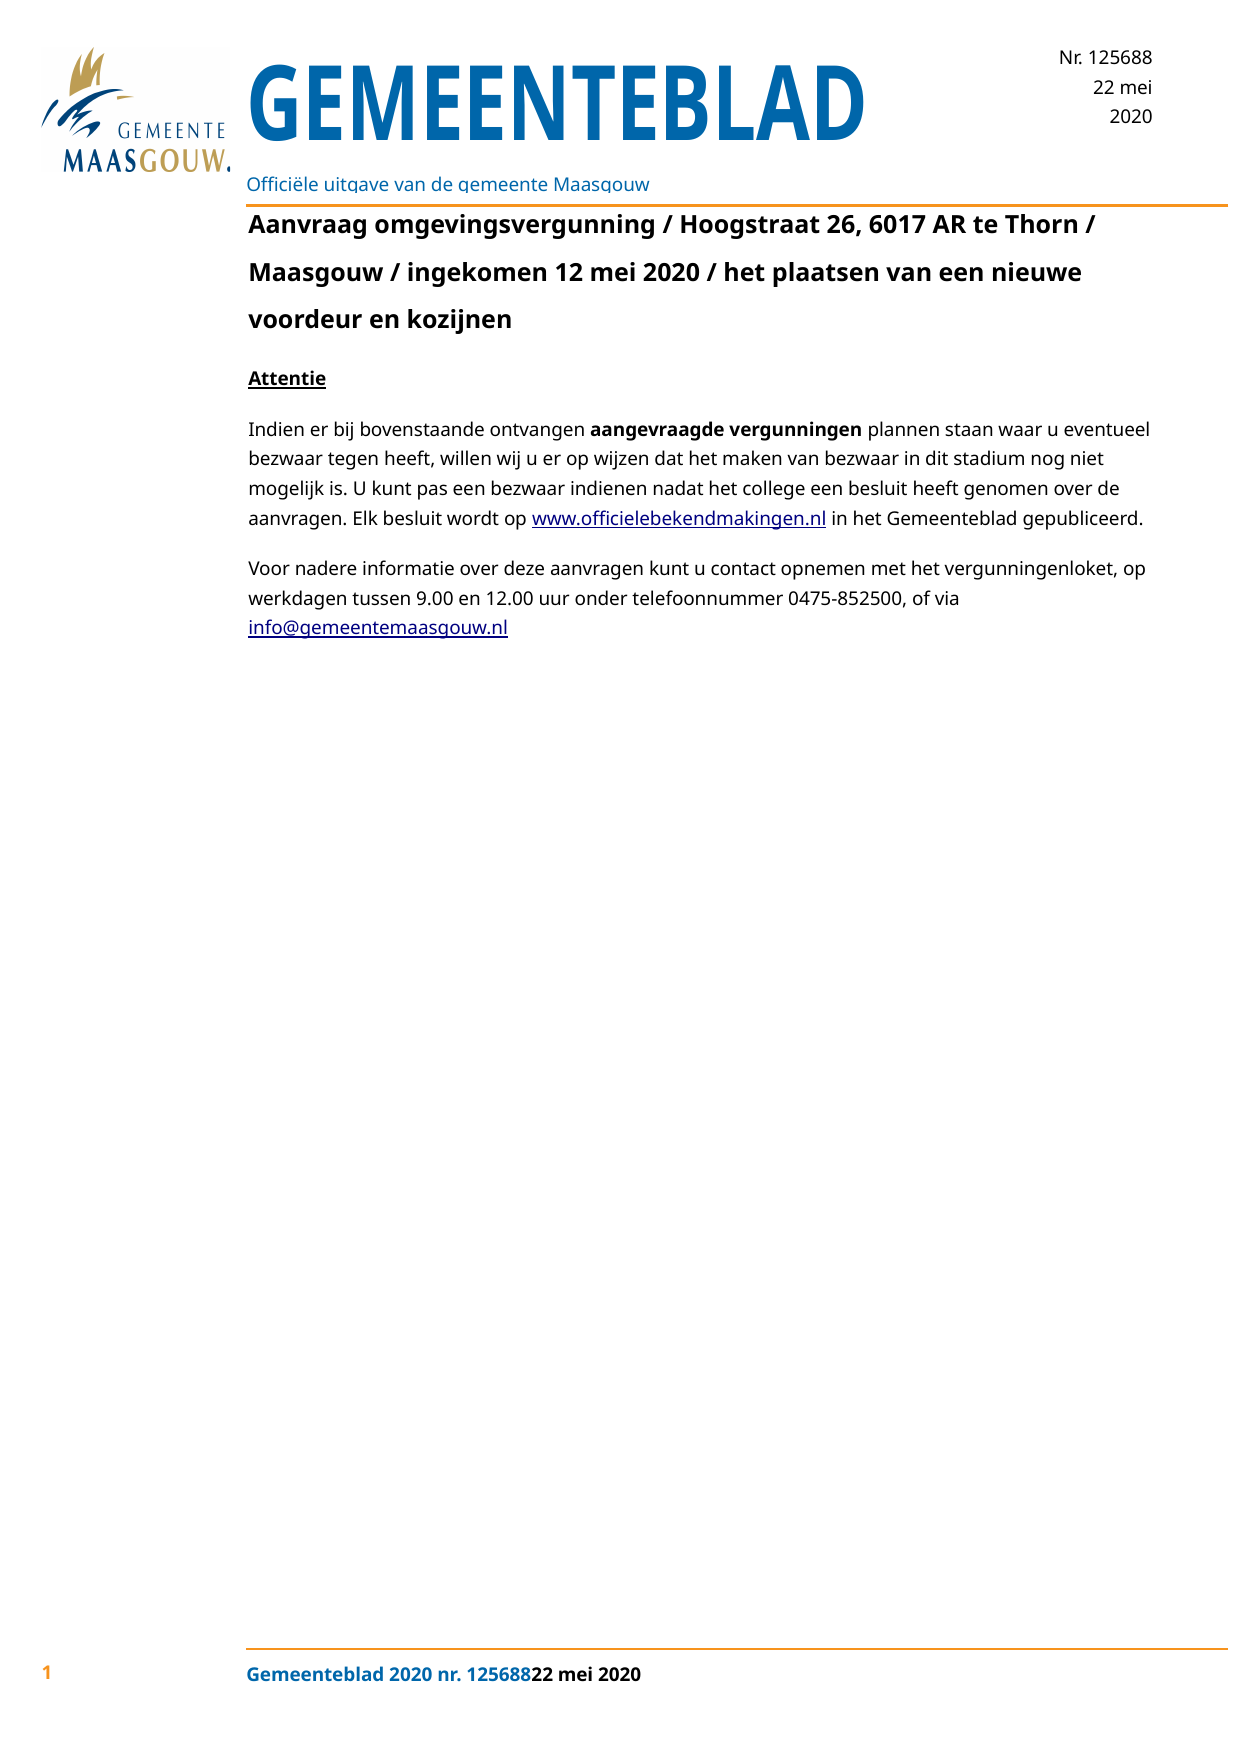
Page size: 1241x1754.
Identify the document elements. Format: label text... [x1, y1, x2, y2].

text Voor nadere informatie over deze aanvragen kunt u contact opnemen met het vergunningenloket, op werkdagen tussen 9.00 en 12.00 uur onder telefoonnummer 0475-852500, of via info@gemeentemaasgouw.nl [248, 555, 1152, 640]
text Indien er bij bovenstaande ontvangen aangevraagde vergunningen plannen staan waar u eventueel bezwaar tegen heeft, willen wij u er op wijzen dat het maken van bezwaar in dit stadium nog niet mogelijk is. U kunt pas een bezwaar indienen nadat het college een besluit heeft genomen over de aanvragen. Elk besluit wordt op www.officielebekendmakingen.nl in het Gemeenteblad gepubliceerd. [248, 416, 1152, 530]
text Attentie [248, 366, 1152, 391]
picture [41, 47, 231, 172]
text Aanvraag omgevingsvergunning / Hoogstraat 26, 6017 AR te Thorn / Maasgouw / ingekomen 12 mei 2020 / het plaatsen van een nieuwe voordeur en kozijnen [248, 207, 1152, 336]
